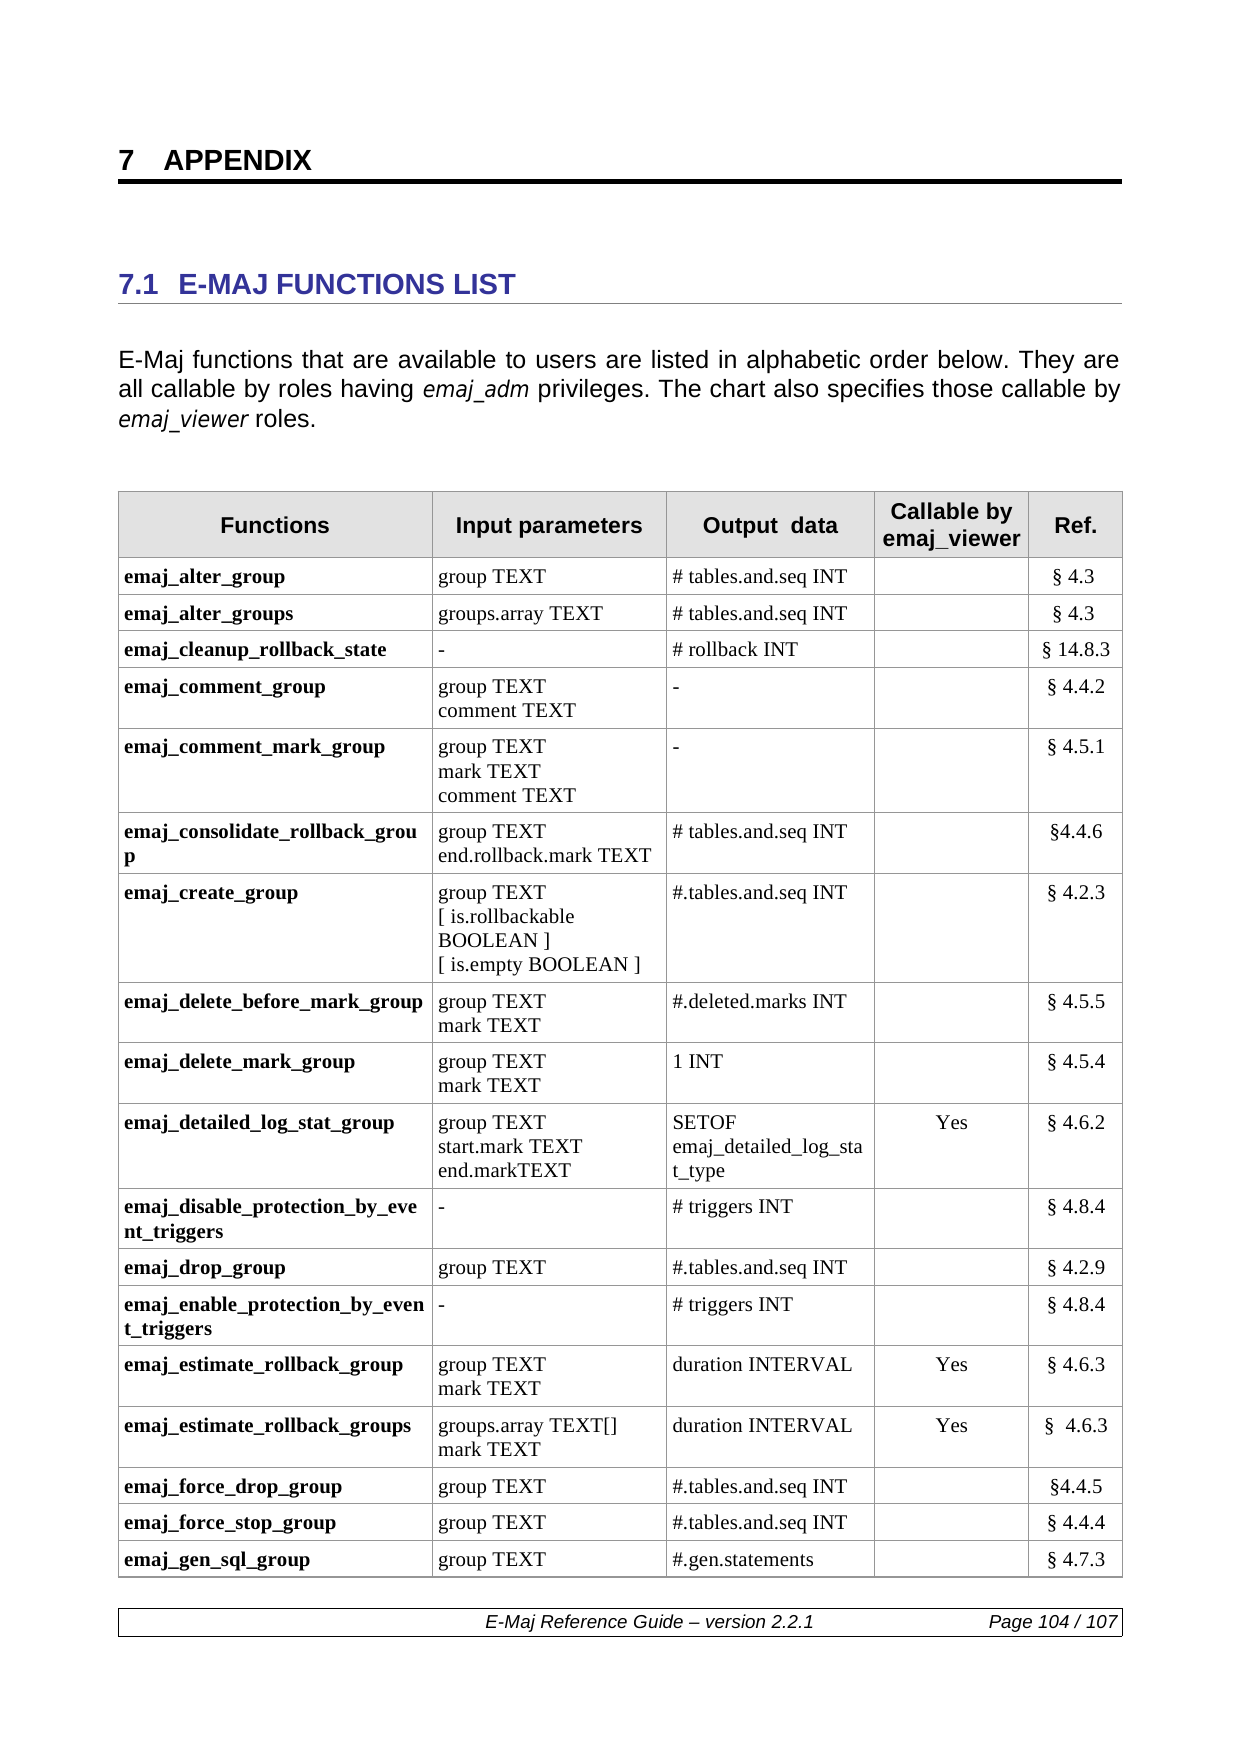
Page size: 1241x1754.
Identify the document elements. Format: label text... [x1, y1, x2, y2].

table_cell §4.4.6 [1029, 813, 1122, 873]
table_cell #.tables.and.seq INT [667, 1504, 874, 1540]
table_cell § 4.8.4 [1029, 1286, 1122, 1345]
table_cell group TEXT end.rollback.mark TEXT [433, 813, 666, 873]
table_cell emaj_alter_group [119, 558, 432, 594]
table_cell emaj_consolidate_rollback_group [119, 813, 432, 873]
table_cell # triggers INT [667, 1189, 874, 1248]
table_cell # tables.and.seq INT [667, 813, 874, 873]
table_cell [875, 983, 1028, 1042]
table_cell groups.array TEXT [433, 595, 666, 630]
table_cell group TEXT start.mark TEXT end.markTEXT [433, 1104, 666, 1188]
table_cell #.tables.and.seq INT [667, 1468, 874, 1503]
table_cell - [433, 1286, 666, 1345]
subtitle E-Maj functions list [118, 267, 1122, 303]
table_cell emaj_gen_sql_group [119, 1541, 432, 1576]
table_cell [875, 668, 1028, 728]
table_cell § 4.2.3 [1029, 874, 1122, 982]
table_cell group TEXT mark TEXT comment TEXT [433, 729, 666, 812]
table_cell emaj_create_group [119, 874, 432, 982]
table_cell #.deleted.marks INT [667, 983, 874, 1042]
table_cell emaj_alter_groups [119, 595, 432, 630]
text E-Maj functions that are available to users are listed in alphabetic order below. They are all callable by roles having emaj_adm privileges. The chart also specifies those callable by emaj_viewer roles. [118, 345, 1122, 432]
table_cell group TEXT mark TEXT [433, 1346, 666, 1406]
table_cell emaj_estimate_rollback_group [119, 1346, 432, 1406]
table_cell emaj_delete_mark_group [119, 1043, 432, 1103]
table_cell group TEXT [433, 1468, 666, 1503]
table_cell § 4.6.2 [1029, 1104, 1122, 1188]
table_header Functions [119, 492, 432, 557]
table_cell emaj_force_stop_group [119, 1504, 432, 1540]
table_cell [875, 1468, 1028, 1503]
table_cell Yes [875, 1346, 1028, 1406]
table_cell § 4.2.9 [1029, 1249, 1122, 1285]
table_cell # rollback INT [667, 631, 874, 667]
subtitle Appendix [118, 143, 1122, 179]
table_cell group TEXT [433, 1249, 666, 1285]
table_cell § 4.8.4 [1029, 1189, 1122, 1248]
table_cell Yes [875, 1407, 1028, 1467]
table_cell - [667, 729, 874, 812]
table_cell § 4.5.5 [1029, 983, 1122, 1042]
table_cell § 4.4.4 [1029, 1504, 1122, 1540]
table_cell emaj_enable_protection_by_event_triggers [119, 1286, 432, 1345]
table_cell § 14.8.3 [1029, 631, 1122, 667]
table_cell § 4.6.3 [1029, 1407, 1122, 1467]
table_cell [875, 631, 1028, 667]
table_cell emaj_force_drop_group [119, 1468, 432, 1503]
table_cell [875, 1541, 1028, 1576]
table_cell [875, 558, 1028, 594]
table_cell SETOF emaj_detailed_log_stat_type [667, 1104, 874, 1188]
table_cell emaj_comment_group [119, 668, 432, 728]
table_cell - [433, 1189, 666, 1248]
table_cell § 4.4.2 [1029, 668, 1122, 728]
table_cell - [433, 631, 666, 667]
table_cell § 4.3 [1029, 595, 1122, 630]
table_cell Yes [875, 1104, 1028, 1188]
table_cell #.gen.statements [667, 1541, 874, 1576]
table_cell group TEXT [433, 558, 666, 594]
table_cell [875, 1504, 1028, 1540]
table_cell emaj_delete_before_mark_group [119, 983, 432, 1042]
table_cell groups.array TEXT[] mark TEXT [433, 1407, 666, 1467]
table_cell § 4.3 [1029, 558, 1122, 594]
table_cell [875, 1189, 1028, 1248]
table_cell emaj_estimate_rollback_groups [119, 1407, 432, 1467]
table_header Output data [667, 492, 874, 557]
table_cell § 4.5.1 [1029, 729, 1122, 812]
table_cell [875, 1249, 1028, 1285]
table_cell [875, 1286, 1028, 1345]
table_header Ref. [1029, 492, 1122, 557]
table_cell [875, 874, 1028, 982]
table_cell # tables.and.seq INT [667, 558, 874, 594]
table_cell emaj_drop_group [119, 1249, 432, 1285]
table_cell § 4.6.3 [1029, 1346, 1122, 1406]
table_cell group TEXT comment TEXT [433, 668, 666, 728]
table_cell [875, 813, 1028, 873]
table_cell [875, 1043, 1028, 1103]
table_cell emaj_disable_protection_by_event_triggers [119, 1189, 432, 1248]
table_cell # triggers INT [667, 1286, 874, 1345]
table_cell #.tables.and.seq INT [667, 1249, 874, 1285]
table_cell emaj_detailed_log_stat_group [119, 1104, 432, 1188]
table_cell duration INTERVAL [667, 1346, 874, 1406]
table_cell group TEXT [433, 1541, 666, 1576]
table_cell 1 INT [667, 1043, 874, 1103]
table_cell - [667, 668, 874, 728]
table_cell emaj_cleanup_rollback_state [119, 631, 432, 667]
table_header Callable by emaj_viewer [875, 492, 1028, 557]
table_cell group TEXT [433, 1504, 666, 1540]
table_cell § 4.7.3 [1029, 1541, 1122, 1576]
table_cell §4.4.5 [1029, 1468, 1122, 1503]
table_cell [875, 595, 1028, 630]
table_cell group TEXT mark TEXT [433, 983, 666, 1042]
table_header Input parameters [433, 492, 666, 557]
table_cell emaj_comment_mark_group [119, 729, 432, 812]
table_cell § 4.5.4 [1029, 1043, 1122, 1103]
table_cell # tables.and.seq INT [667, 595, 874, 630]
table_cell group TEXT mark TEXT [433, 1043, 666, 1103]
table_cell group TEXT [ is.rollbackable BOOLEAN ] [ is.empty BOOLEAN ] [433, 874, 666, 982]
table_cell #.tables.and.seq INT [667, 874, 874, 982]
table_cell duration INTERVAL [667, 1407, 874, 1467]
table_cell [875, 729, 1028, 812]
